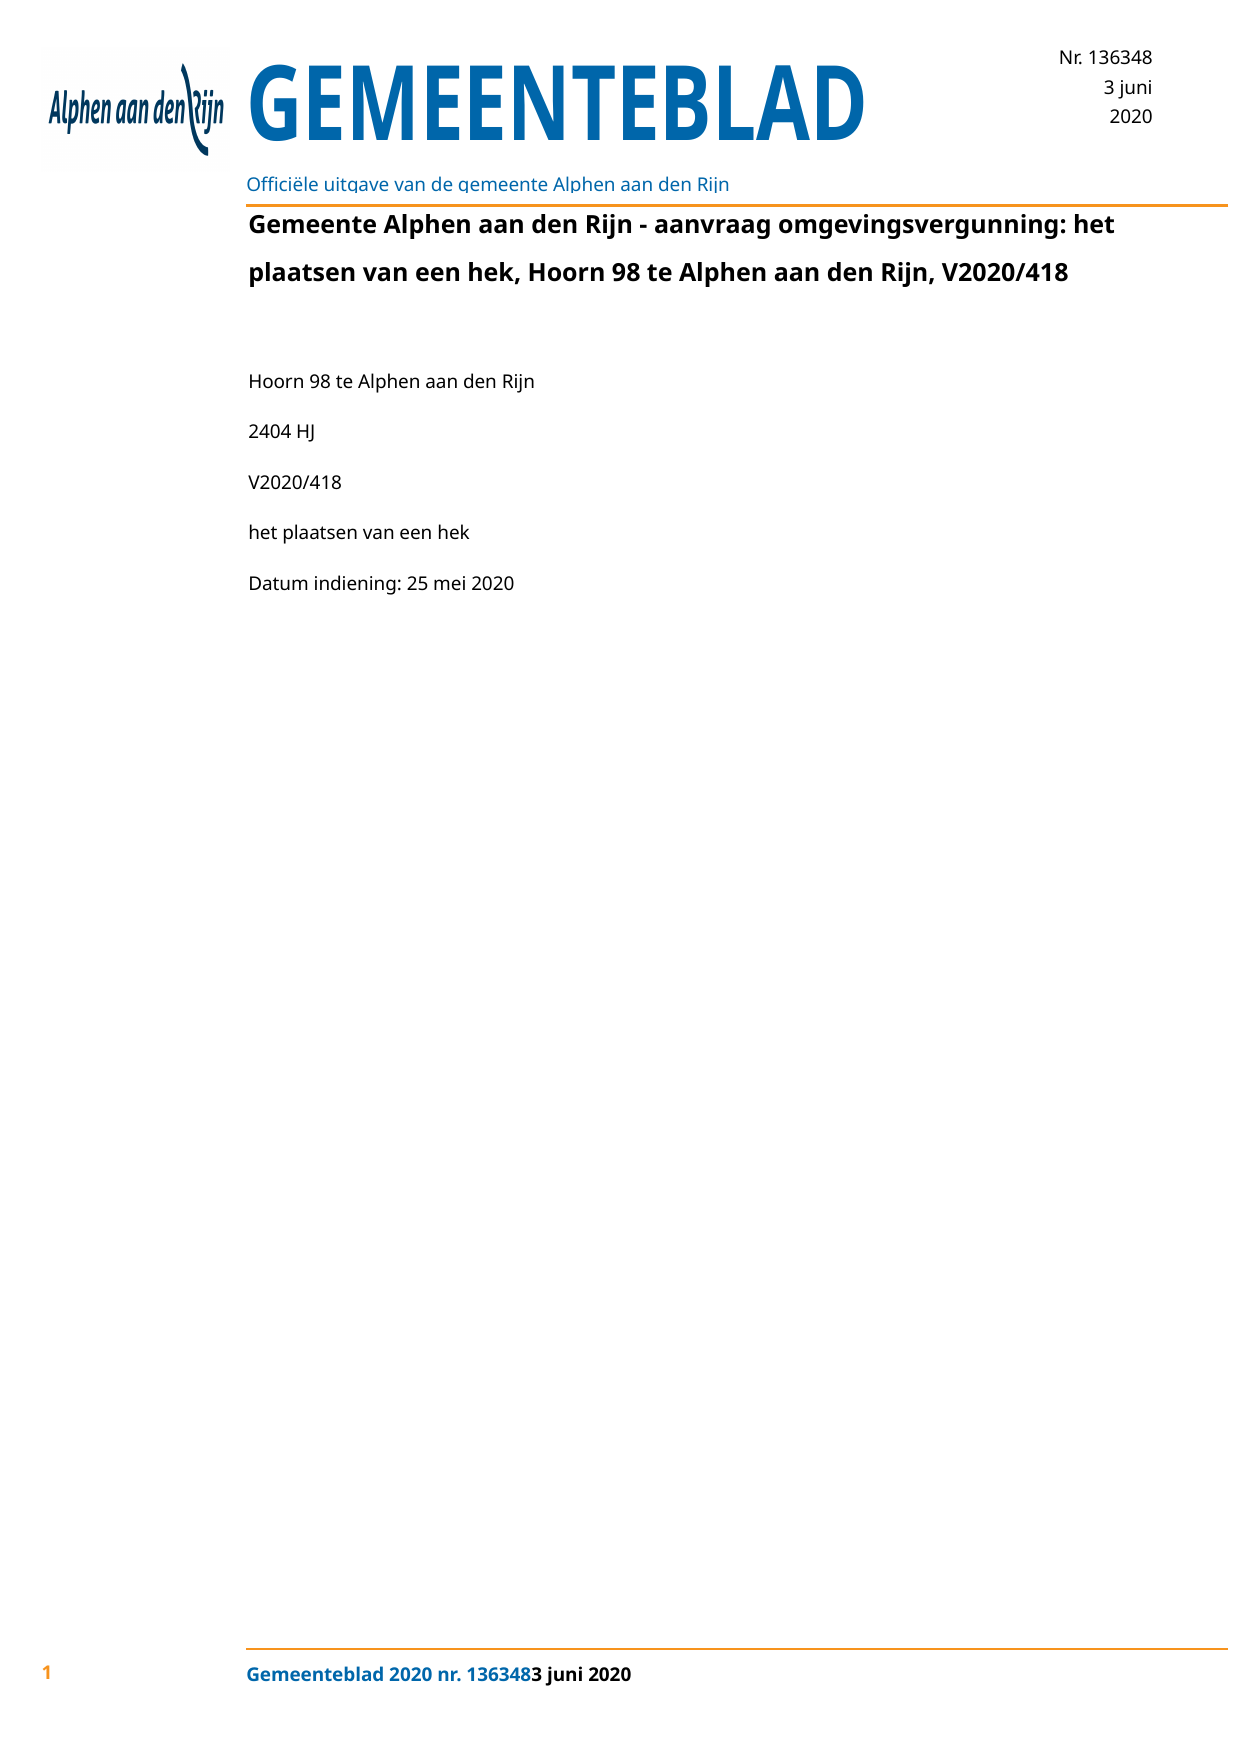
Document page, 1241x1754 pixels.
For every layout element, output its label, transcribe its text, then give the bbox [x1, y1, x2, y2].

text Gemeente Alphen aan den Rijn - aanvraag omgevingsvergunning: het plaatsen van een hek, Hoorn 98 te Alphen aan den Rijn, V2020/418 [248, 207, 1152, 288]
text 2404 HJ [248, 419, 1152, 444]
text Datum indiening: 25 mei 2020 [248, 570, 1152, 596]
text het plaatsen van een hek [248, 519, 1152, 545]
picture [41, 47, 231, 172]
text V2020/418 [248, 469, 1152, 495]
text Hoorn 98 te Alphen aan den Rijn [248, 368, 1152, 394]
